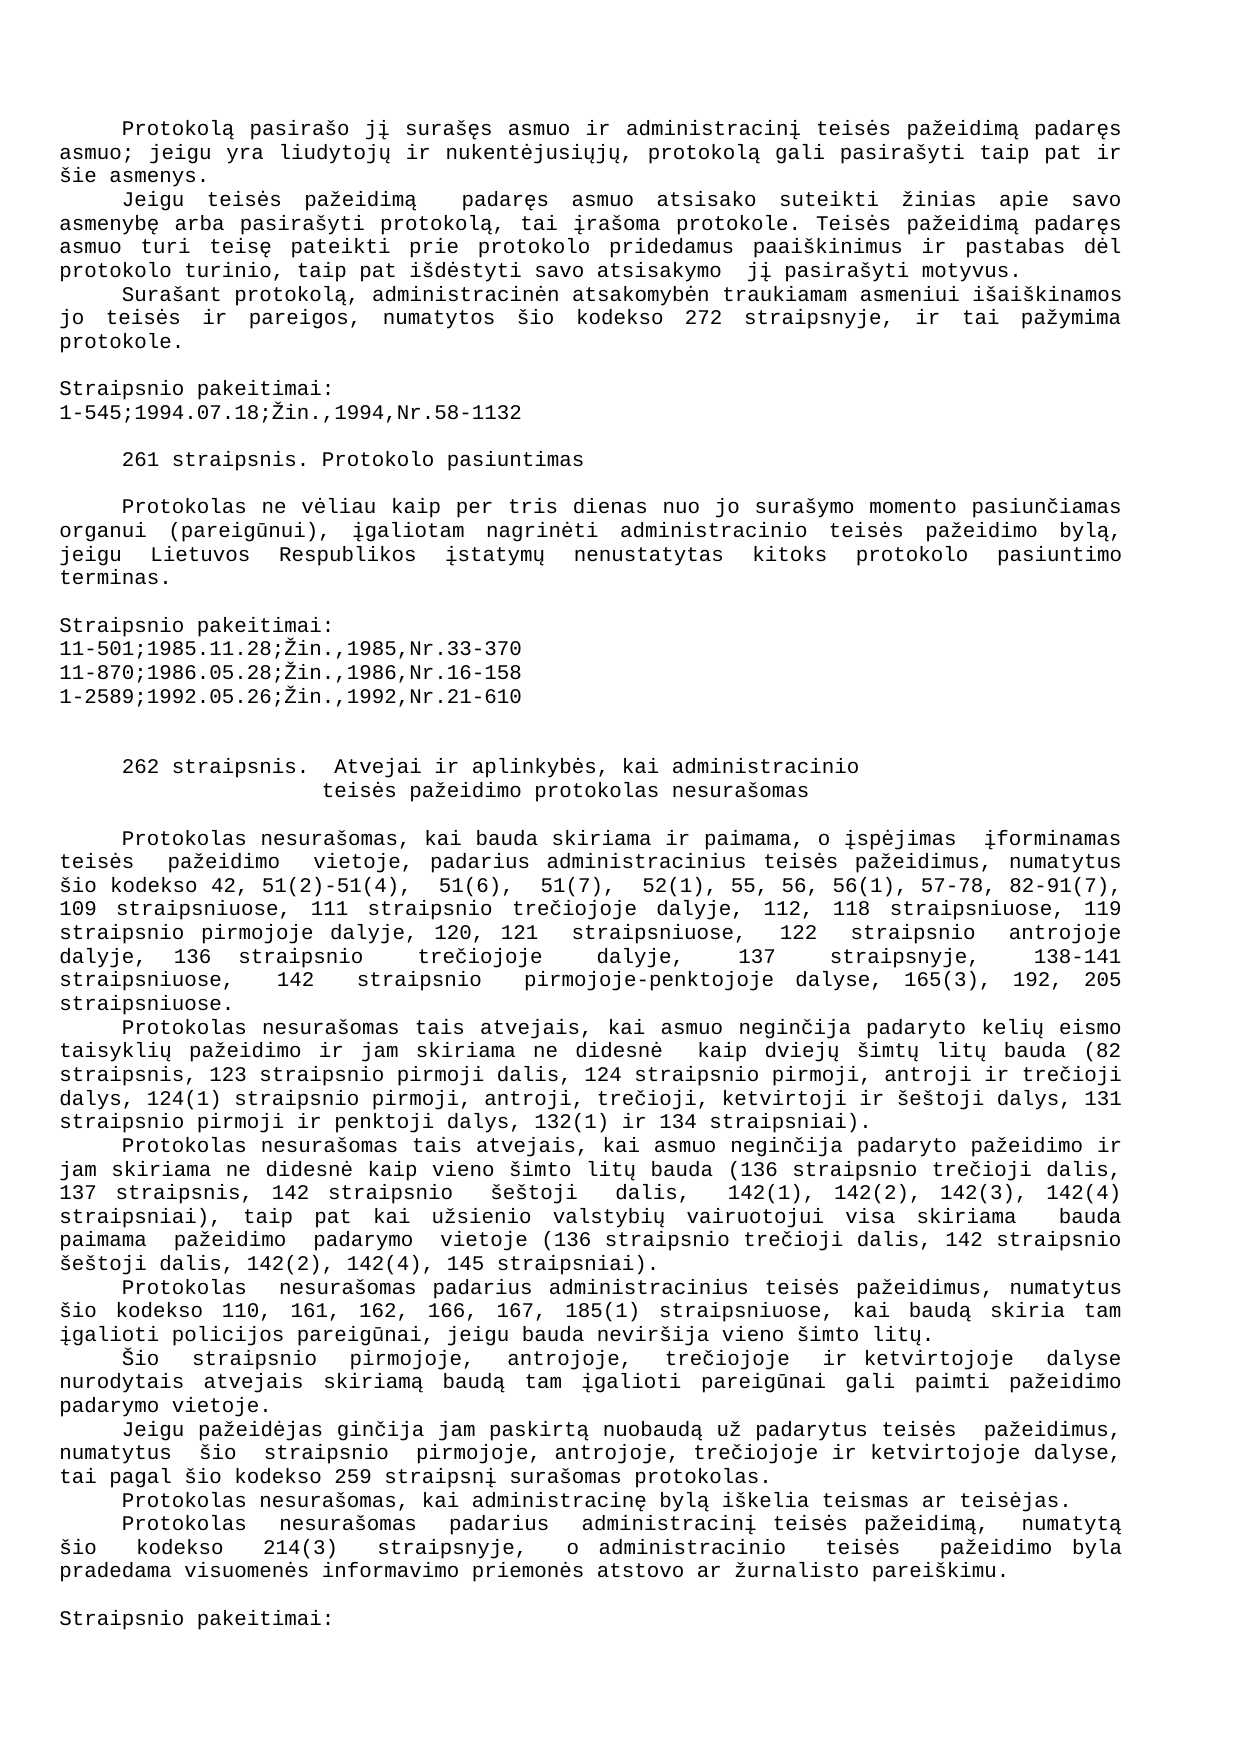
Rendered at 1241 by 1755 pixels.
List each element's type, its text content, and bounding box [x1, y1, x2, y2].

text Surašant protokolą, administracinėn atsakomybėn traukiamam asmeniui išaiškinamos jo teisės ir pareigos, numatytos šio kodekso 272 straipsnyje, ir tai pažymima protokole. [59, 284, 1122, 354]
text 261 straipsnis. Protokolo pasiuntimas [59, 449, 1122, 473]
text Protokolą pasirašo jį surašęs asmuo ir administracinį teisės pažeidimą padaręs asmuo; jeigu yra liudytojų ir nukentėjusiųjų, protokolą gali pasirašyti taip pat ir šie asmenys. [59, 118, 1122, 189]
text Protokolas nesurašomas, kai bauda skiriama ir paimama, o įspėjimas įforminamas teisės pažeidimo vietoje, padarius administracinius teisės pažeidimus, numatytus šio kodekso 42, 51(2)-51(4), 51(6), 51(7), 52(1), 55, 56, 56(1), 57-78, 82-91(7), 109 straipsniuose, 111 straipsnio trečiojoje dalyje, 112, 118 straipsniuose, 119 straipsnio pirmojoje dalyje, 120, 121 straipsniuose, 122 straipsnio antrojoje dalyje, 136 straipsnio trečiojoje dalyje, 137 straipsnyje, 138-141 straipsniuose, 142 straipsnio pirmojoje-penktojoje dalyse, 165(3), 192, 205 straipsniuose. [59, 827, 1122, 1017]
text Protokolas ne vėliau kaip per tris dienas nuo jo surašymo momento pasiunčiamas organui (pareigūnui), įgaliotam nagrinėti administracinio teisės pažeidimo bylą, jeigu Lietuvos Respublikos įstatymų nenustatytas kitoks protokolo pasiuntimo terminas. [59, 496, 1122, 591]
text 1-2589;1992.05.26;Žin.,1992,Nr.21-610 [59, 686, 1122, 709]
text Straipsnio pakeitimai: [59, 615, 1122, 638]
text Šio straipsnio pirmojoje, antrojoje, trečiojoje ir ketvirtojoje dalyse nurodytais atvejais skiriamą baudą tam įgalioti pareigūnai gali paimti pažeidimo padarymo vietoje. [59, 1348, 1122, 1419]
text Protokolas nesurašomas tais atvejais, kai asmuo neginčija padaryto pažeidimo ir jam skiriama ne didesnė kaip vieno šimto litų bauda (136 straipsnio trečioji dalis, 137 straipsnis, 142 straipsnio šeštoji dalis, 142(1), 142(2), 142(3), 142(4) straipsniai), taip pat kai užsienio valstybių vairuotojui visa skiriama bauda paimama pažeidimo padarymo vietoje (136 straipsnio trečioji dalis, 142 straipsnio šeštoji dalis, 142(2), 142(4), 145 straipsniai). [59, 1135, 1122, 1277]
text Jeigu teisės pažeidimą padaręs asmuo atsisako suteikti žinias apie savo asmenybę arba pasirašyti protokolą, tai įrašoma protokole. Teisės pažeidimą padaręs asmuo turi teisę pateikti prie protokolo pridedamus paaiškinimus ir pastabas dėl protokolo turinio, taip pat išdėstyti savo atsisakymo jį pasirašyti motyvus. [59, 189, 1122, 284]
text Jeigu pažeidėjas ginčija jam paskirtą nuobaudą už padarytus teisės pažeidimus, numatytus šio straipsnio pirmojoje, antrojoje, trečiojoje ir ketvirtojoje dalyse, tai pagal šio kodekso 259 straipsnį surašomas protokolas. [59, 1419, 1122, 1489]
text Straipsnio pakeitimai: [59, 1608, 1122, 1631]
text Protokolas nesurašomas tais atvejais, kai asmuo neginčija padaryto kelių eismo taisyklių pažeidimo ir jam skiriama ne didesnė kaip dviejų šimtų litų bauda (82 straipsnis, 123 straipsnio pirmoji dalis, 124 straipsnio pirmoji, antroji ir trečioji dalys, 124(1) straipsnio pirmoji, antroji, trečioji, ketvirtoji ir šeštoji dalys, 131 straipsnio pirmoji ir penktoji dalys, 132(1) ir 134 straipsniai). [59, 1017, 1122, 1135]
text Protokolas nesurašomas, kai administracinę bylą iškelia teismas ar teisėjas. [59, 1489, 1122, 1513]
text 11-870;1986.05.28;Žin.,1986,Nr.16-158 [59, 662, 1122, 686]
text 1-545;1994.07.18;Žin.,1994,Nr.58-1132 [59, 402, 1122, 426]
text 11-501;1985.11.28;Žin.,1985,Nr.33-370 [59, 638, 1122, 662]
text Straipsnio pakeitimai: [59, 378, 1122, 402]
text Protokolas nesurašomas padarius administracinį teisės pažeidimą, numatytą šio kodekso 214(3) straipsnyje, o administracinio teisės pažeidimo byla pradedama visuomenės informavimo priemonės atstovo ar žurnalisto pareiškimu. [59, 1513, 1122, 1584]
text 262 straipsnis. Atvejai ir aplinkybės, kai administracinio [59, 757, 1122, 780]
text teisės pažeidimo protokolas nesurašomas [59, 780, 1122, 804]
text Protokolas nesurašomas padarius administracinius teisės pažeidimus, numatytus šio kodekso 110, 161, 162, 166, 167, 185(1) straipsniuose, kai baudą skiria tam įgalioti policijos pareigūnai, jeigu bauda neviršija vieno šimto litų. [59, 1277, 1122, 1348]
